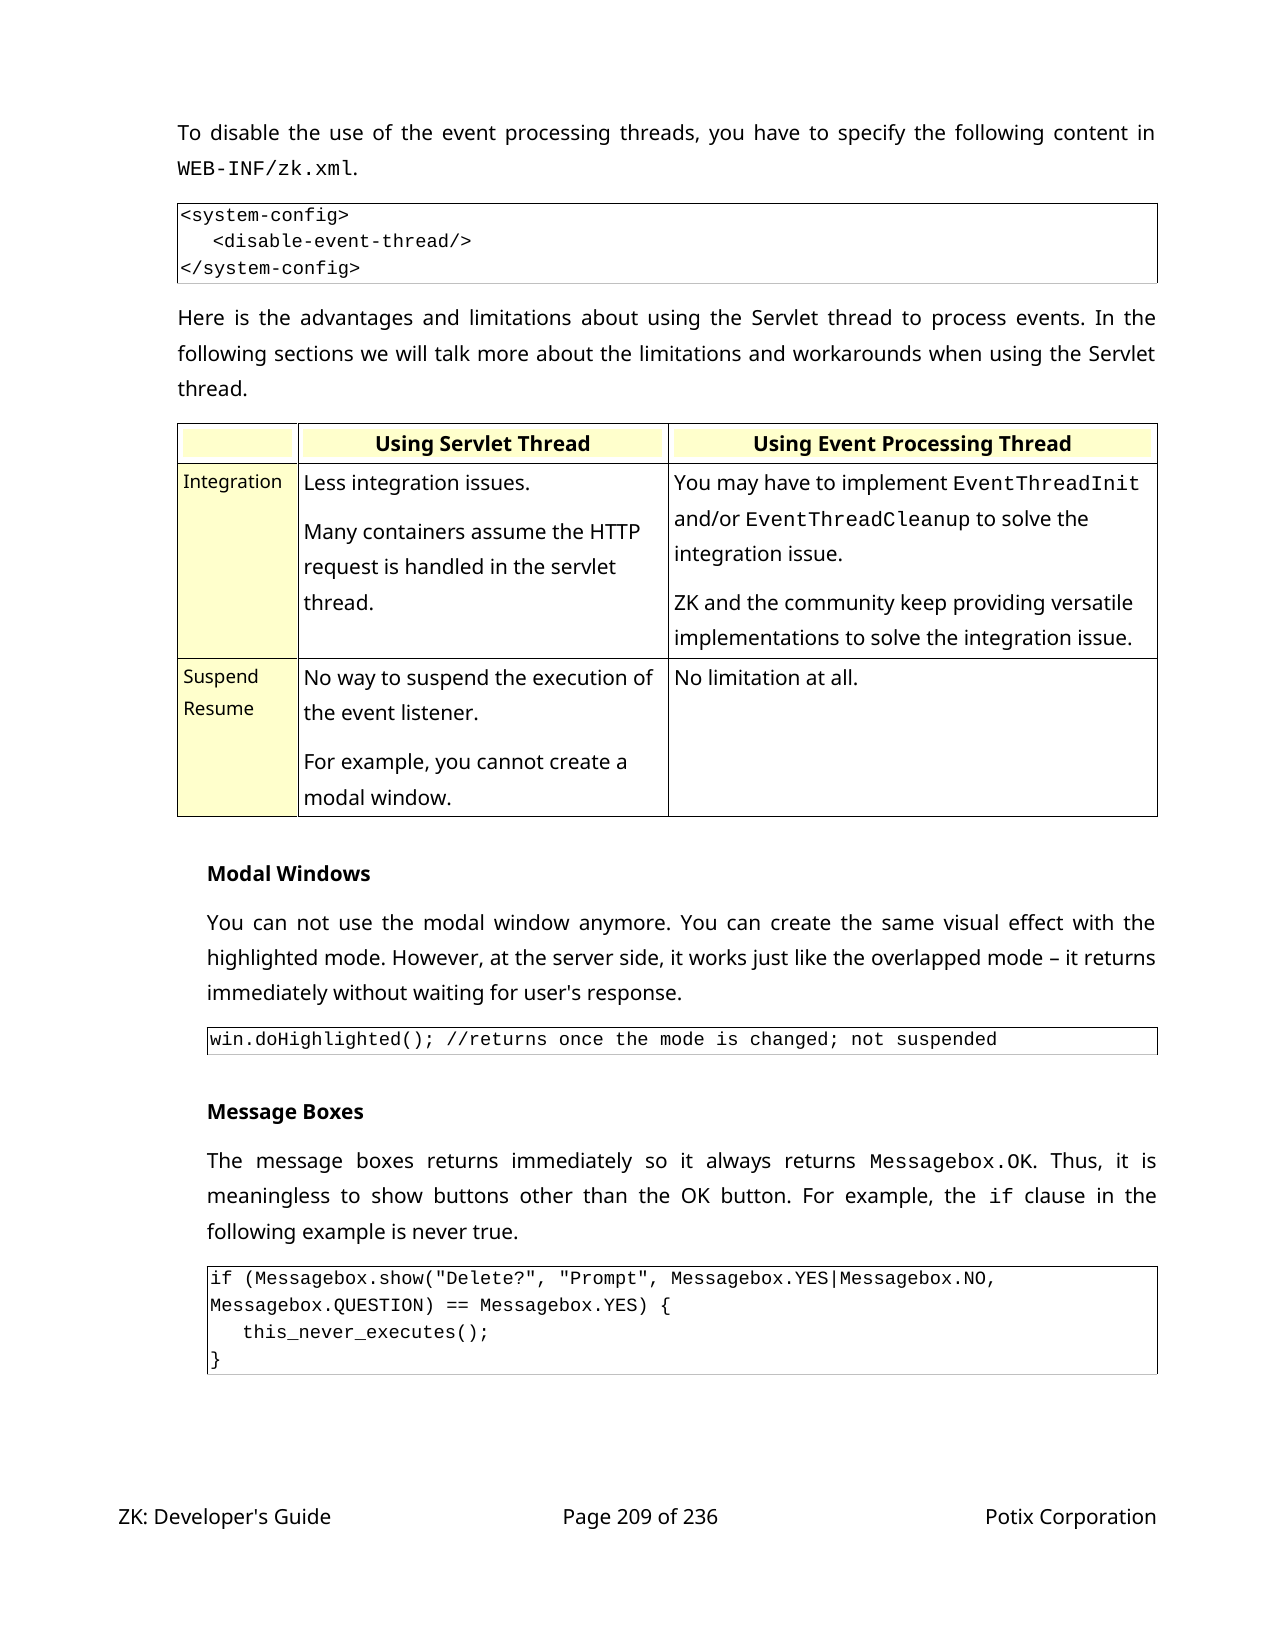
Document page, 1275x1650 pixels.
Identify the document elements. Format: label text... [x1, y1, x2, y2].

table_cell Suspend Resume [178, 659, 297, 816]
subtitle Modal Windows [207, 859, 1157, 887]
text <system-config> <disable-event-thread/> </system-config> [178, 204, 1157, 283]
table_cell You may have to implement EventThreadInit and/or EventThreadCleanup to solve the integration issue. ZK and the community keep providing versatile implementations to solve the integration issue. [669, 464, 1157, 658]
table_cell Less integration issues. Many containers assume the HTTP request is handled in the servlet thread. [299, 464, 668, 658]
text } [208, 1347, 1157, 1374]
table_header Using Event Processing Thread [669, 424, 1157, 463]
text The message boxes returns immediately so it always returns Messagebox.OK. Thus, it is meaningless to show buttons other than the OK button. For example, the if clause in the following example is never true. [207, 1146, 1157, 1245]
table_cell No limitation at all. [669, 659, 1157, 816]
text if (Messagebox.show("Delete?", "Prompt", Messagebox.YES|Messagebox.NO, Messagebox.QUESTION) == Messagebox.YES) { [208, 1267, 1157, 1317]
table_header Using Servlet Thread [299, 424, 668, 463]
text Here is the advantages and limitations about using the Servlet thread to process events. In the following sections we will talk more about the limitations and workarounds when using the Servlet thread. [177, 303, 1157, 402]
text this_never_executes(); [208, 1319, 1157, 1344]
table_cell No way to suspend the execution of the event listener. For example, you cannot create a modal window. [299, 659, 668, 816]
text You can not use the modal window anymore. You can create the same visual effect with the highlighted mode. However, at the server side, it works just like the overlapped mode – it returns immediately without waiting for user's response. [207, 908, 1157, 1007]
text win.doHighlighted(); //returns once the mode is changed; not suspended [208, 1028, 1157, 1054]
table_cell Integration [178, 464, 297, 658]
text To disable the use of the event processing threads, you have to specify the following content in WEB-INF/zk.xml. [177, 118, 1157, 182]
table_header [178, 424, 297, 463]
subtitle Message Boxes [207, 1097, 1157, 1125]
